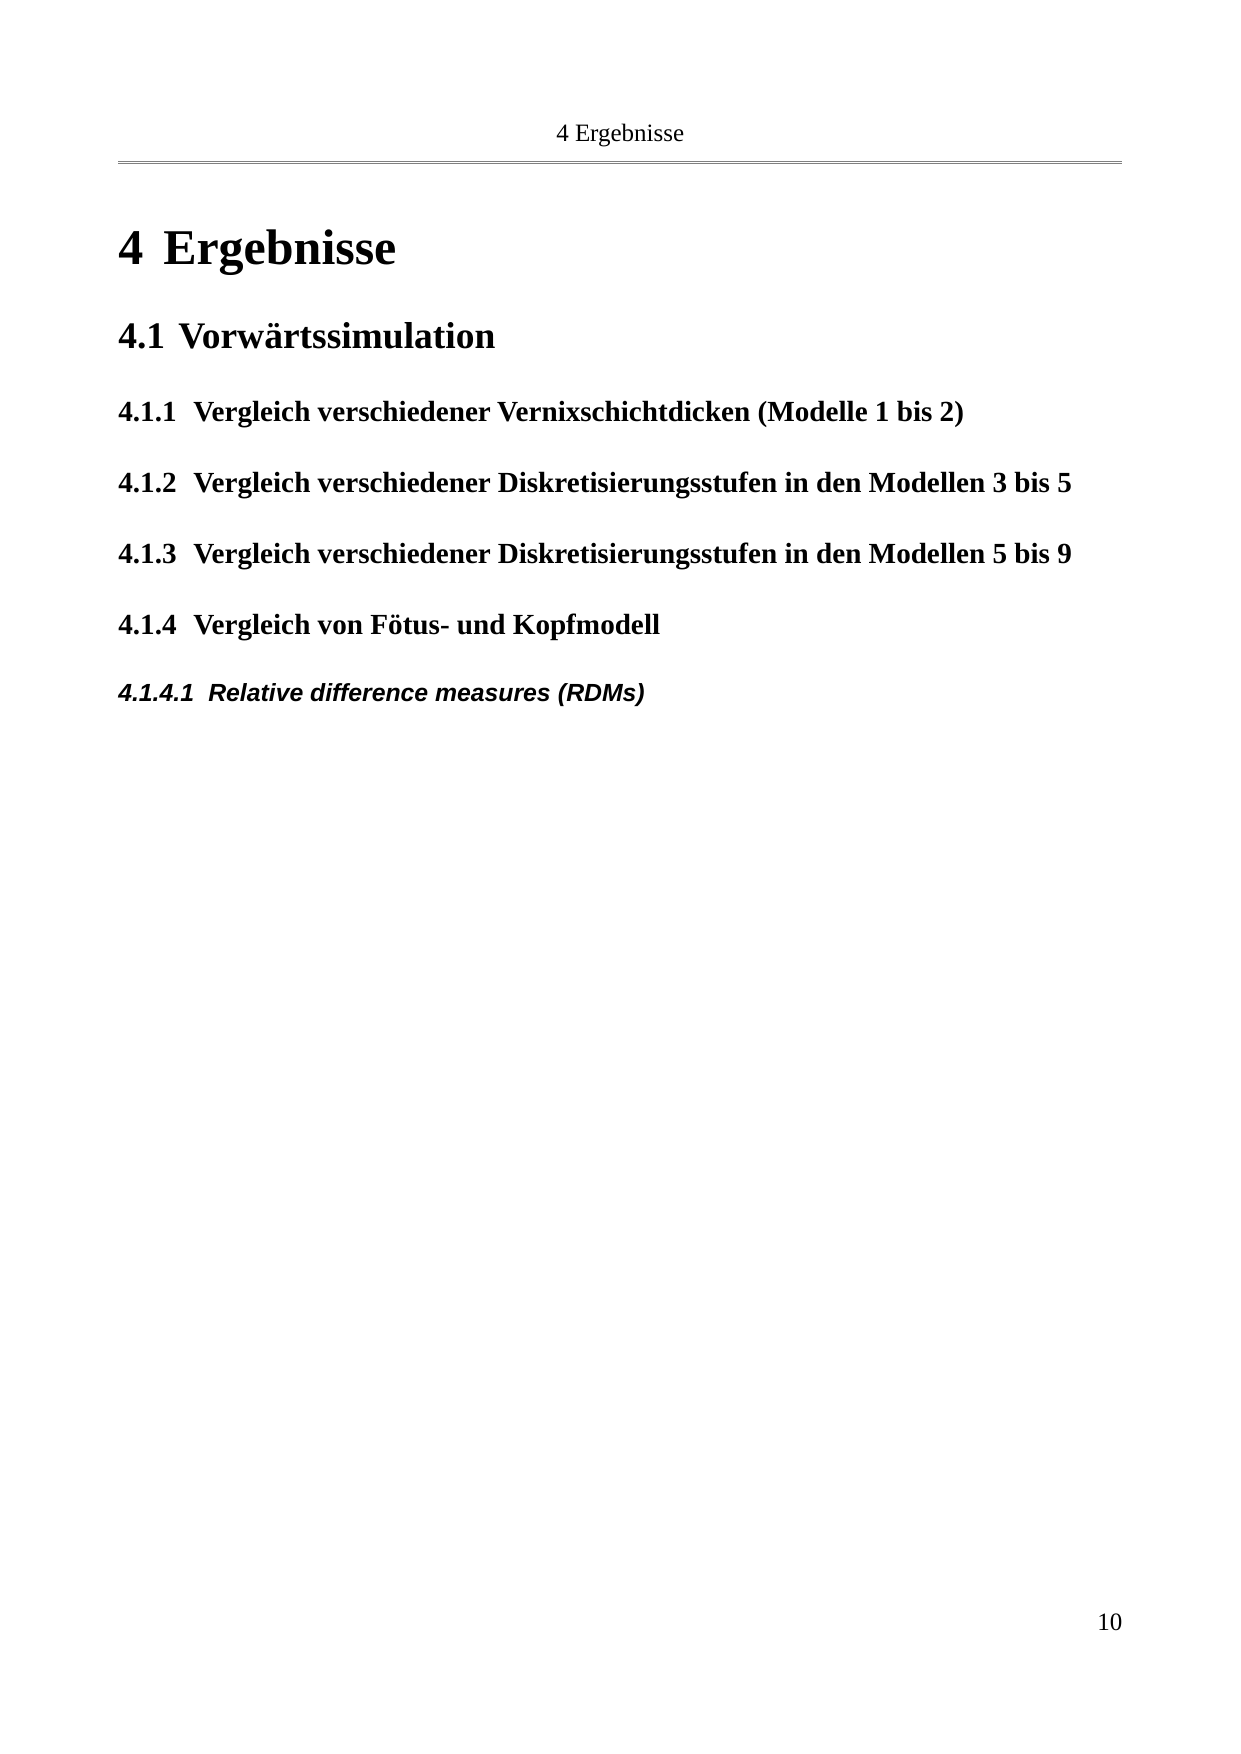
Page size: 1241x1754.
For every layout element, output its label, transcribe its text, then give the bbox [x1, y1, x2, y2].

subtitle Vorwärtssimulation [118, 313, 1122, 356]
subtitle Vergleich verschiedener Vernixschichtdicken (Modelle 1 bis 2) [118, 394, 1122, 427]
subtitle Vergleich verschiedener Diskretisierungsstufen in den Modellen 3 bis 5 [118, 465, 1122, 498]
subtitle Ergebnisse [118, 218, 1122, 276]
subtitle Vergleich von Fötus- und Kopfmodell [118, 607, 1122, 640]
subtitle Relative difference measures (RDMs) [118, 678, 1122, 706]
subtitle Vergleich verschiedener Diskretisierungsstufen in den Modellen 5 bis 9 [118, 536, 1122, 569]
